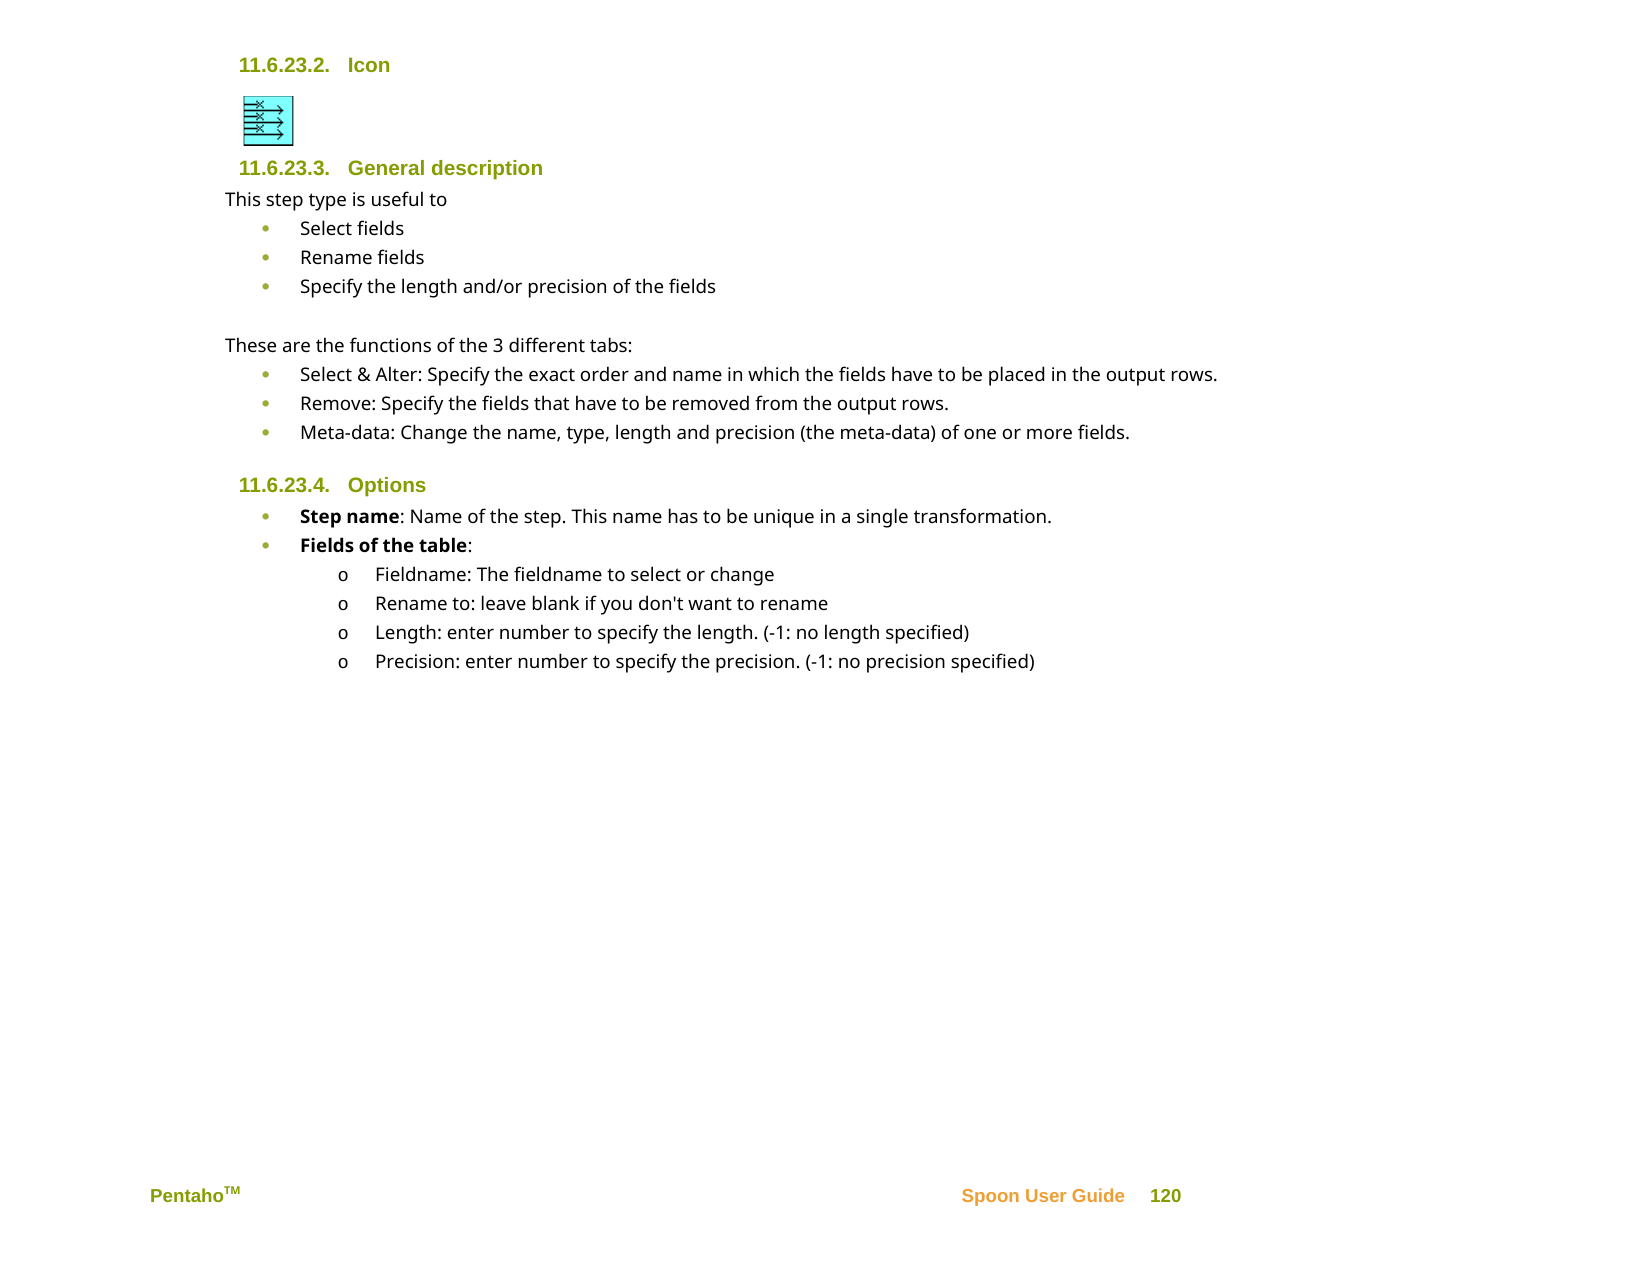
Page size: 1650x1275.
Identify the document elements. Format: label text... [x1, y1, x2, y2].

list Meta-data: Change the name, type, length and precision (the meta-data) of one or more fields. [262, 416, 1500, 445]
list Length: enter number to specify the length. (-1: no length specified) [337, 616, 1500, 646]
list Rename to: leave blank if you don't want to rename [337, 587, 1500, 616]
list Rename fields [262, 241, 1500, 270]
subtitle Icon [239, 45, 1500, 80]
text This step type is useful to [225, 183, 1500, 212]
list Step name: Name of the step. This name has to be unique in a single transformation. [262, 500, 1500, 529]
text These are the functions of the 3 different tabs: [225, 329, 1500, 358]
list Precision: enter number to specify the precision. (-1: no precision specified) [337, 646, 1500, 675]
list Select & Alter: Specify the exact order and name in which the fields have to be placed in the output rows. [262, 358, 1500, 387]
subtitle Options [239, 464, 1500, 499]
list Select fields [262, 212, 1500, 241]
picture [243, 96, 294, 146]
list Fields of the table: [262, 529, 1500, 558]
list Specify the length and/or precision of the fields [262, 270, 1500, 299]
list Fieldname: The fieldname to select or change [337, 558, 1500, 587]
list Remove: Specify the fields that have to be removed from the output rows. [262, 387, 1500, 416]
subtitle General description [239, 94, 1500, 182]
